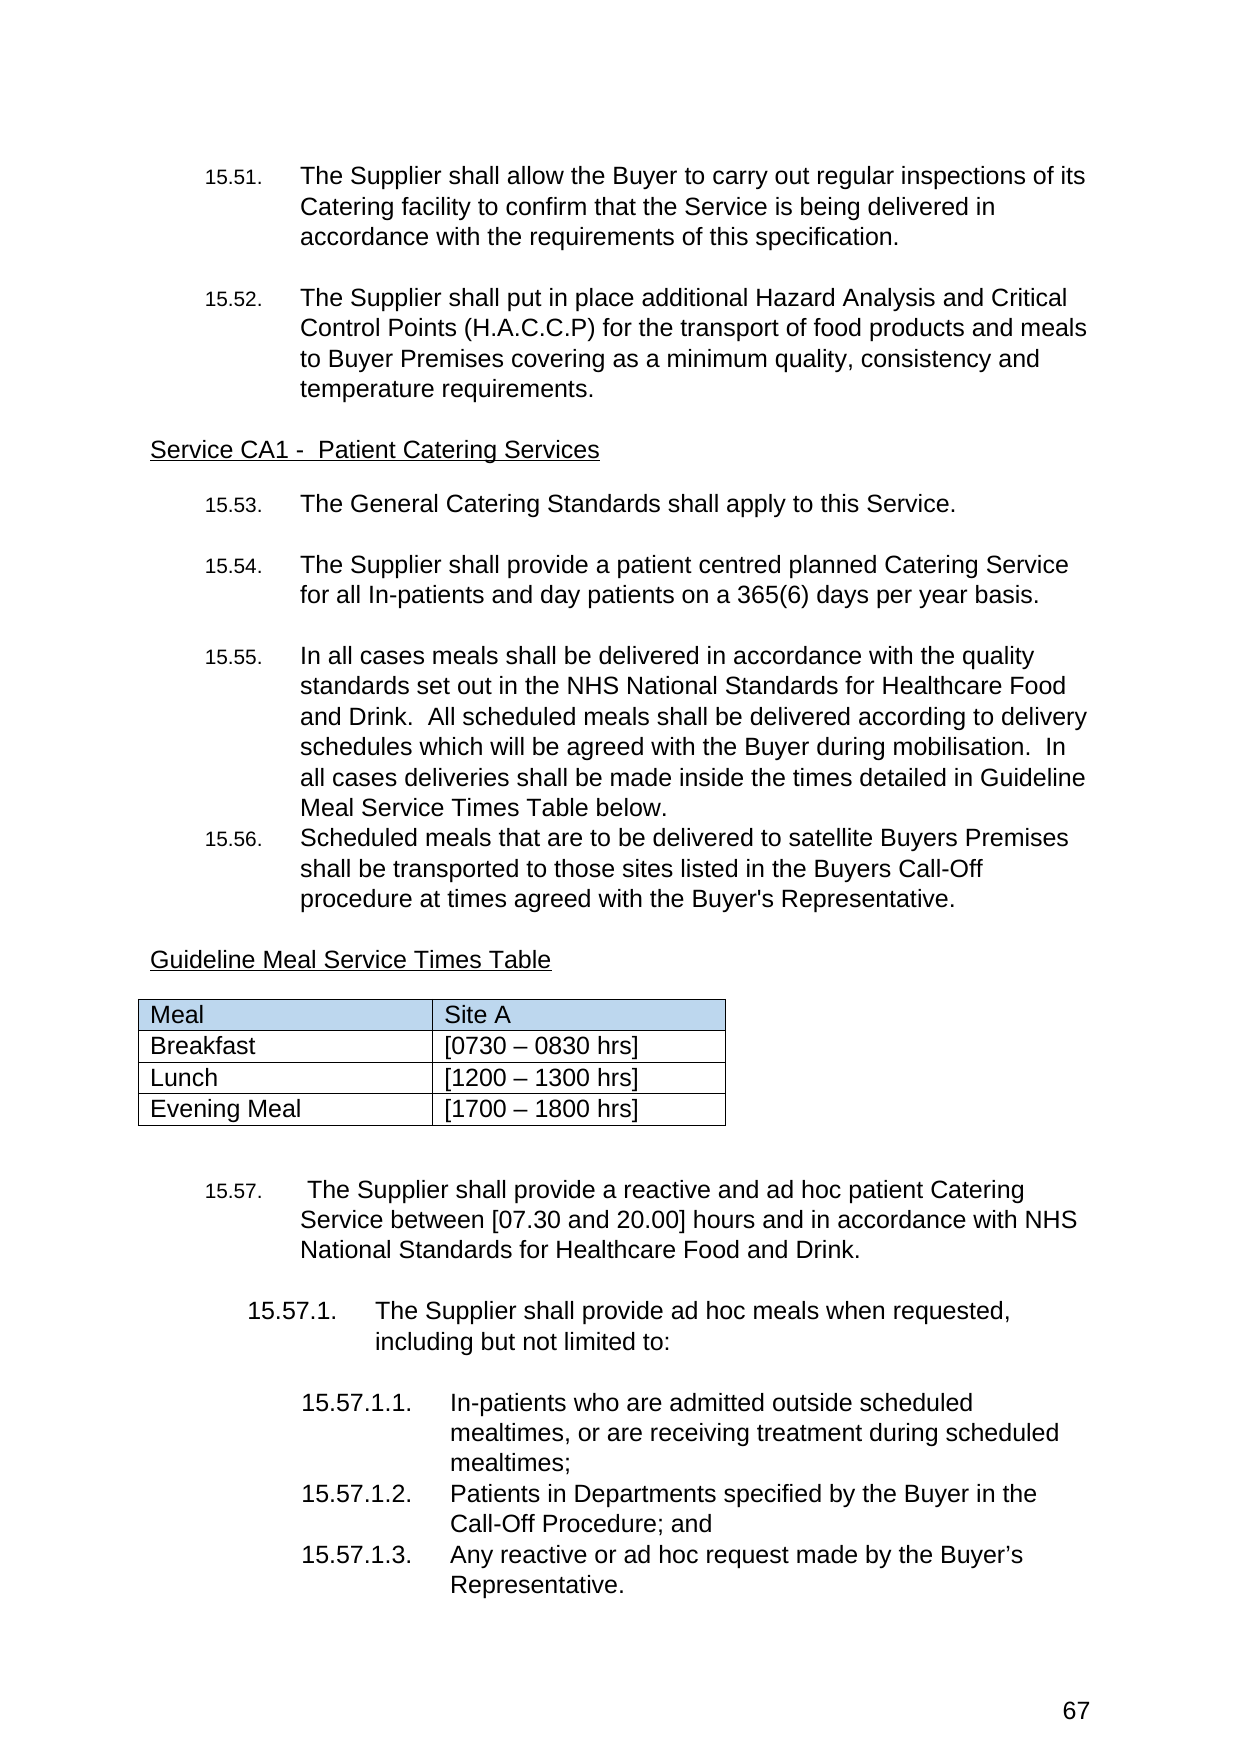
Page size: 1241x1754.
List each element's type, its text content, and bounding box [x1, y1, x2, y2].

list The Supplier shall put in place additional Hazard Analysis and Critical Control Points (H.A.C.C.P) for the transport of food products and meals to Buyer Premises covering as a minimum quality, consistency and temperature requirements. [262, 283, 1090, 403]
table_cell [1700 – 1800 hrs] [433, 1094, 725, 1124]
table_cell [1200 – 1300 hrs] [433, 1063, 725, 1093]
table_cell Evening Meal [139, 1094, 432, 1124]
list The Supplier shall provide a reactive and ad hoc patient Catering Service between [07.30 and 20.00] hours and in accordance with NHS National Standards for Healthcare Food and Drink. [262, 1174, 1090, 1264]
list The Supplier shall provide a patient centred planned Catering Service for all In-patients and day patients on a 365(6) days per year basis. [262, 549, 1090, 609]
table_header Site A [433, 1000, 725, 1030]
list In all cases meals shall be delivered in accordance with the quality standards set out in the NHS National Standards for Healthcare Food and Drink. All scheduled meals shall be delivered according to delivery schedules which will be agreed with the Buyer during mobilisation. In all cases deliveries shall be made inside the times detailed in Guideline Meal Service Times Table below. [262, 641, 1090, 822]
list Any reactive or ad hoc request made by the Buyer’s Representative. [412, 1539, 1090, 1599]
table_cell Breakfast [139, 1031, 432, 1062]
table_cell [0730 – 0830 hrs] [433, 1031, 725, 1062]
table_cell Lunch [139, 1063, 432, 1093]
list Patients in Departments specified by the Buyer in the Call-Off Procedure; and [412, 1479, 1090, 1538]
subtitle Guideline Meal Service Times Table [150, 945, 1090, 974]
list In-patients who are admitted outside scheduled mealtimes, or are receiving treatment during scheduled mealtimes; [412, 1387, 1090, 1477]
list The General Catering Standards shall apply to this Service. [262, 489, 1090, 517]
list The Supplier shall provide ad hoc meals when requested, including but not limited to: [337, 1296, 1090, 1355]
subtitle Service CA1 - Patient Catering Services [150, 435, 1090, 464]
table_header Meal [139, 1000, 432, 1030]
list The Supplier shall allow the Buyer to carry out regular inspections of its Catering facility to confirm that the Service is being delivered in accordance with the requirements of this specification. [262, 161, 1090, 251]
list Scheduled meals that are to be delivered to satellite Buyers Premises shall be transported to those sites listed in the Buyers Call-Off procedure at times agreed with the Buyer's Representative. [262, 823, 1090, 913]
